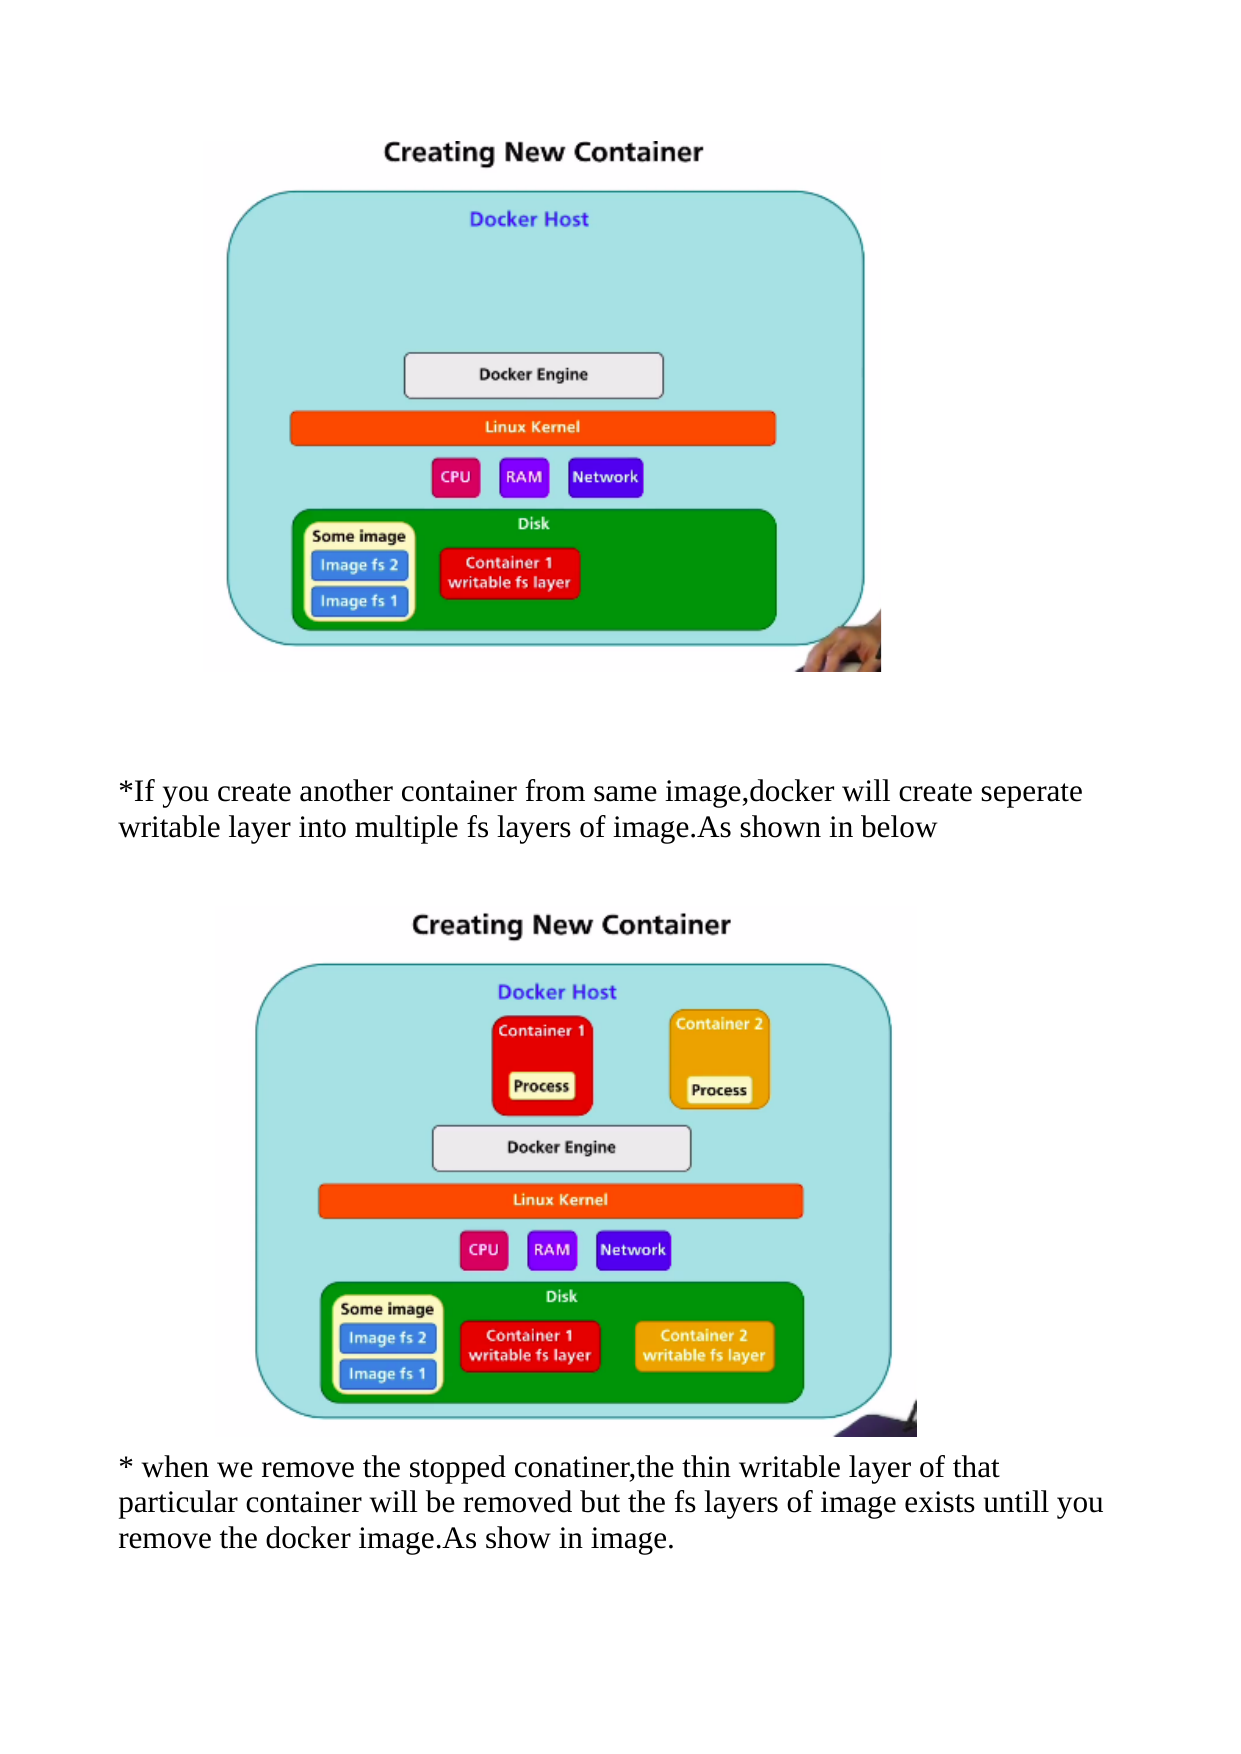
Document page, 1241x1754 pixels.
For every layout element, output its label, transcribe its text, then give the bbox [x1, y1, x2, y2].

text *If you create another container from same image,docker will create seperate writable layer into multiple fs layers of image.As shown in below [118, 772, 1122, 844]
text * when we remove the stopped conatiner,the thin writable layer of that particular container will be removed but the fs layers of image exists untill you remove the docker image.As show in image. [118, 1448, 1122, 1556]
picture [202, 141, 882, 672]
picture [215, 906, 917, 1437]
